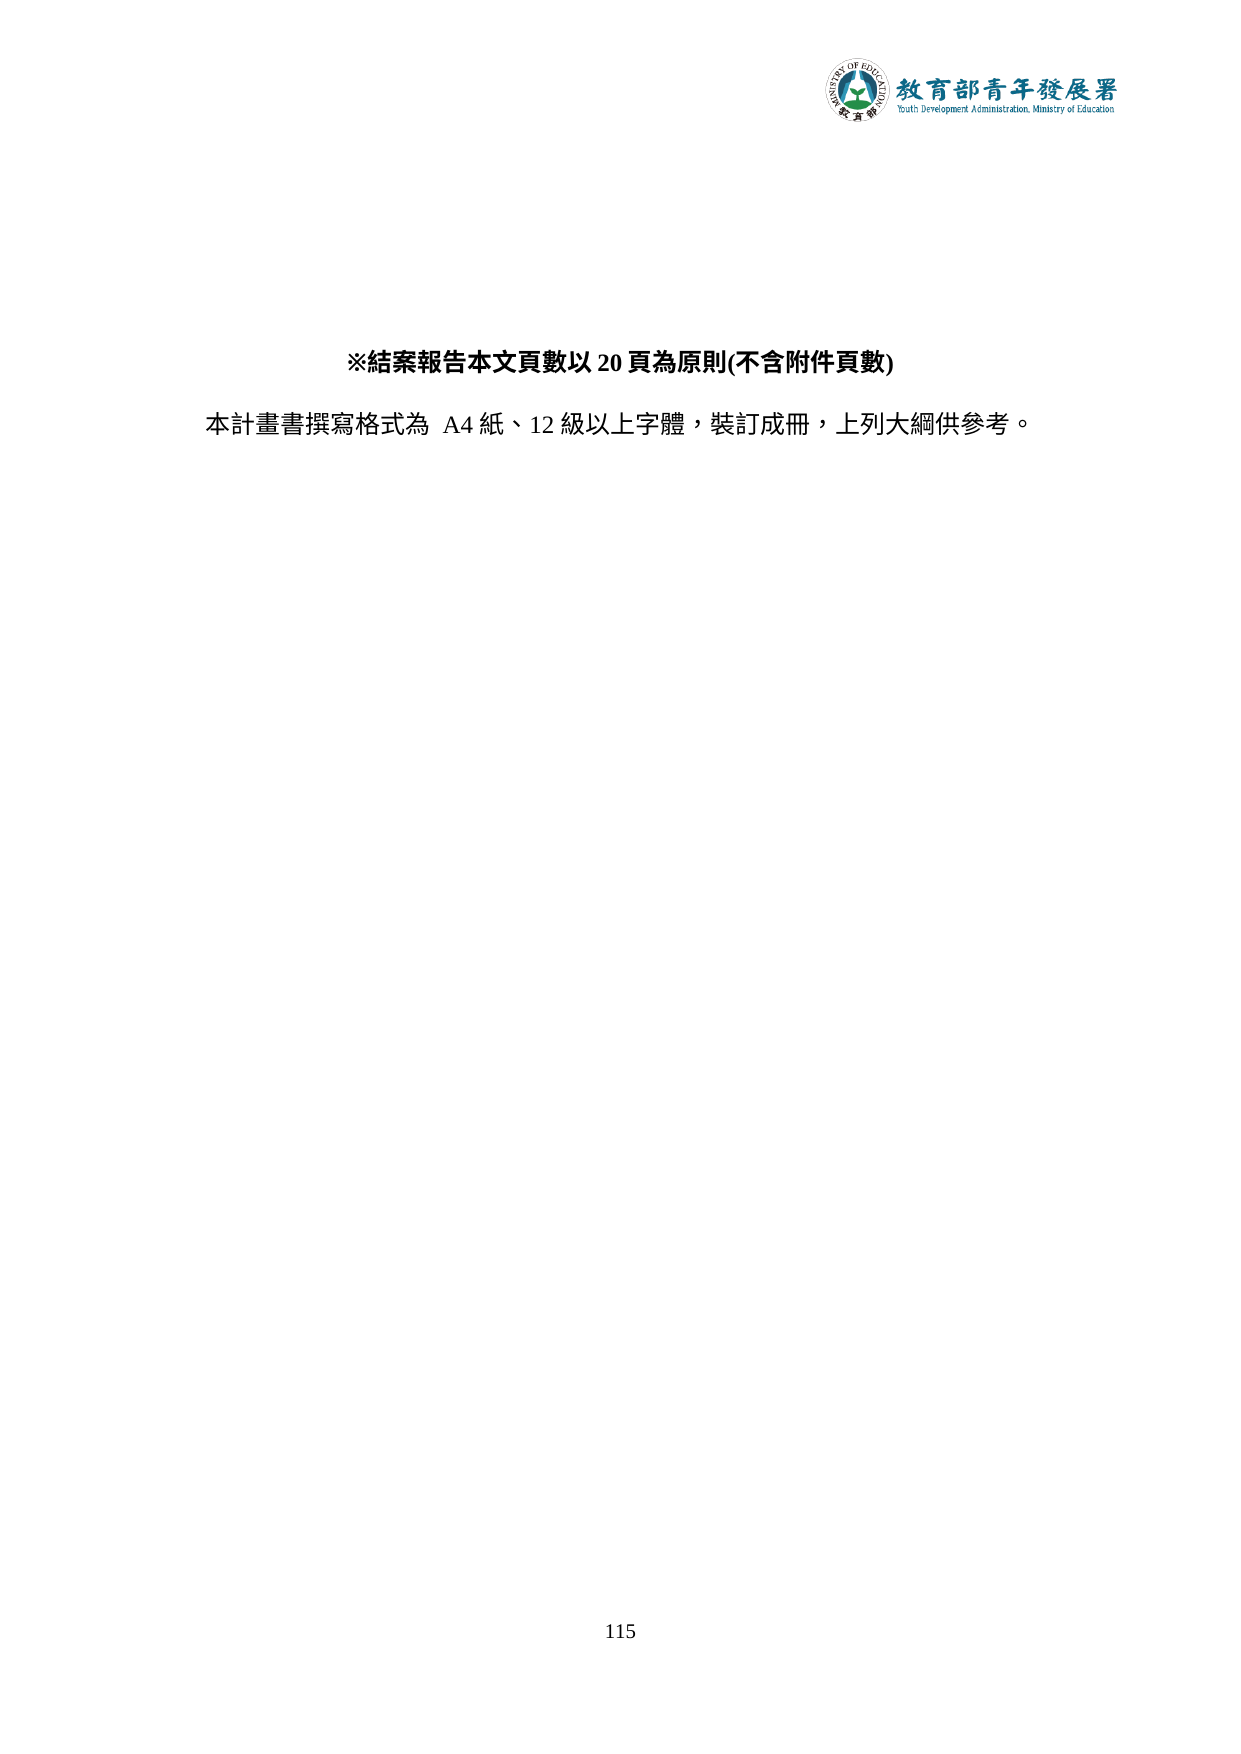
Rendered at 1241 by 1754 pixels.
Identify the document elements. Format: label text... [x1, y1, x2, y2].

text ※結案報告本文頁數以20頁為原則(不含附件頁數) [118, 318, 1122, 381]
text 本計畫書撰寫格式為 A4 紙、12 級以上字體，裝訂成冊，上列大綱供參考。 [118, 381, 1122, 443]
